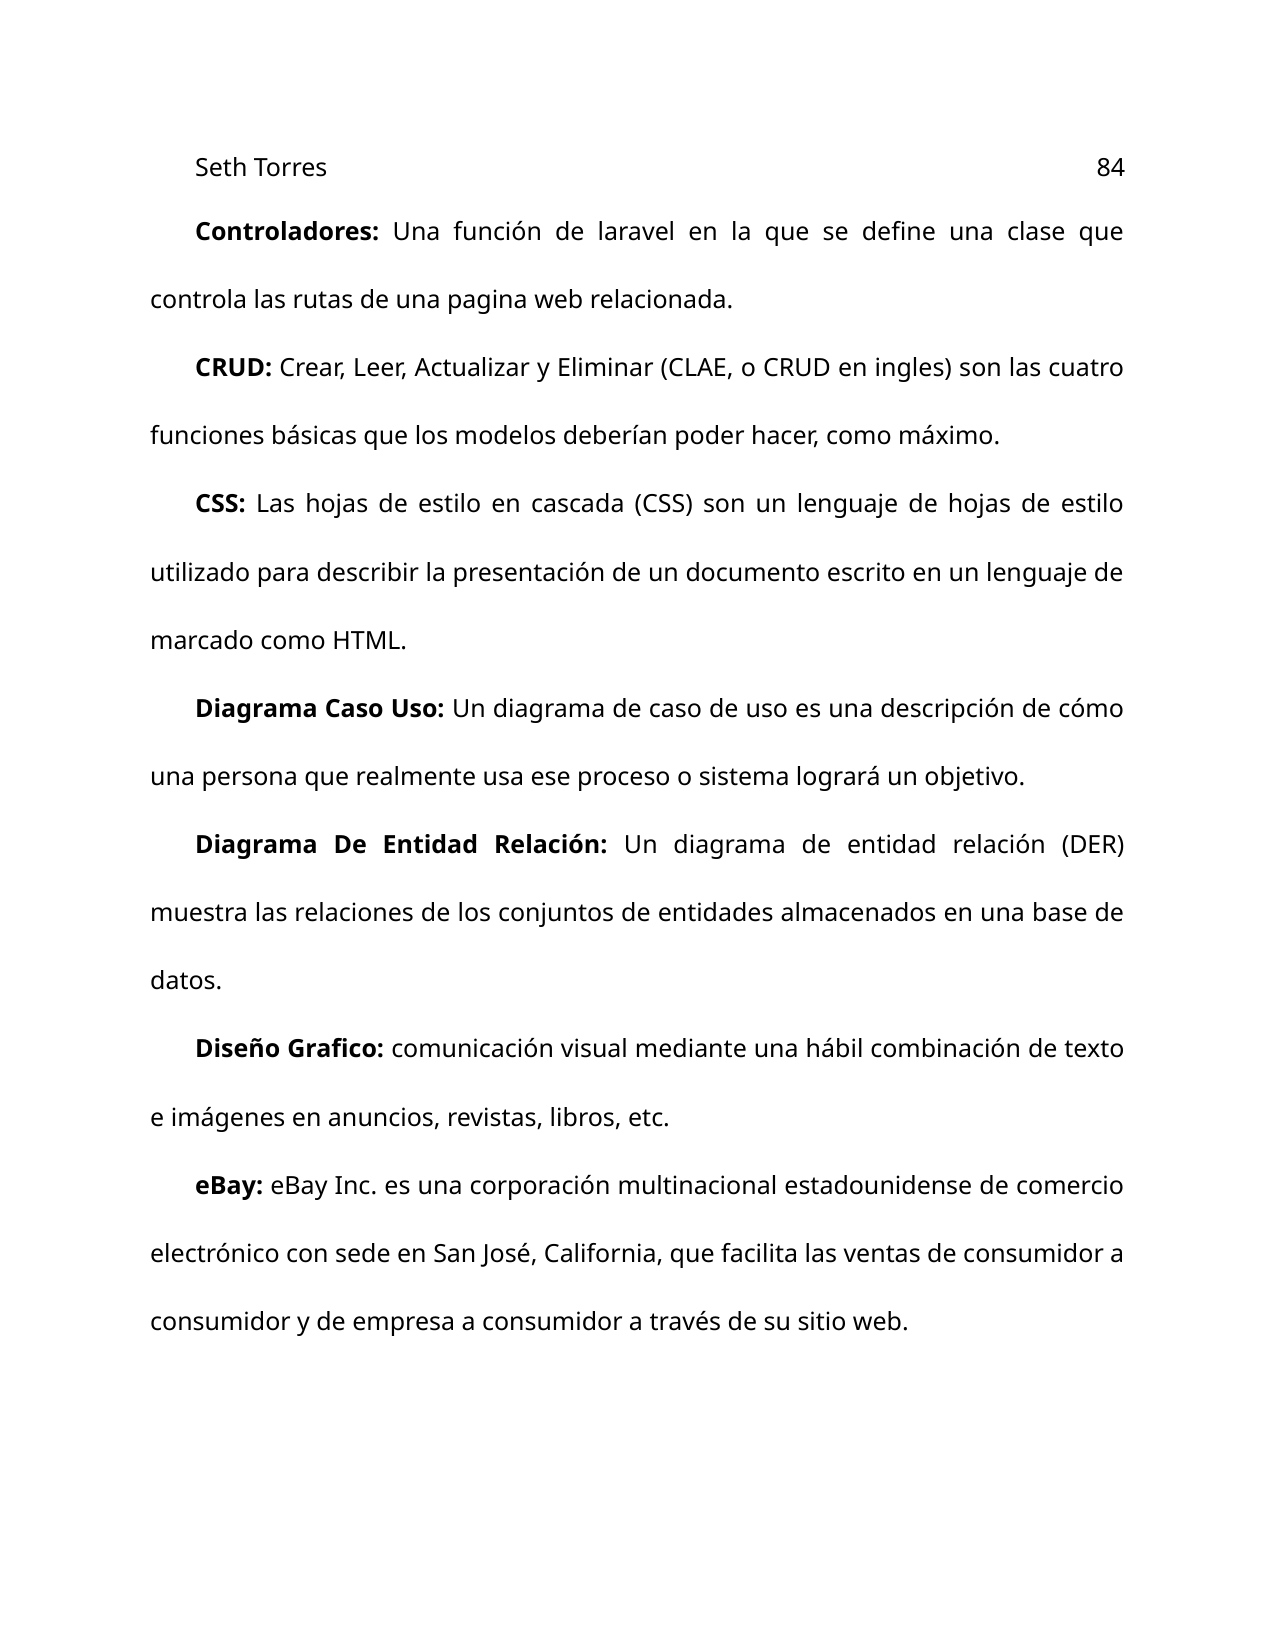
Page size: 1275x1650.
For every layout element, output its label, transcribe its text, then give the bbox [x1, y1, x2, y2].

text Diseño Grafico: comunicación visual mediante una hábil combinación de texto e imágenes en anuncios, revistas, libros, etc. [150, 1031, 1125, 1133]
text Diagrama Caso Uso: Un diagrama de caso de uso es una descripción de cómo una persona que realmente usa ese proceso o sistema logrará un objetivo. [150, 690, 1125, 793]
text Controladores: Una función de laravel en la que se define una clase que controla las rutas de una pagina web relacionada. [150, 213, 1125, 316]
text eBay: eBay Inc. es una corporación multinacional estadounidense de comercio electrónico con sede en San José, California, que facilita las ventas de consumidor a consumidor y de empresa a consumidor a través de su sitio web. [150, 1167, 1125, 1338]
text Diagrama De Entidad Relación: Un diagrama de entidad relación (DER) muestra las relaciones de los conjuntos de entidades almacenados en una base de datos. [150, 827, 1125, 997]
text CSS: Las hojas de estilo en cascada (CSS) son un lenguaje de hojas de estilo utilizado para describir la presentación de un documento escrito en un lenguaje de marcado como HTML. [150, 486, 1125, 656]
text CRUD: Crear, Leer, Actualizar y Eliminar (CLAE, o CRUD en ingles) son las cuatro funciones básicas que los modelos deberían poder hacer, como máximo. [150, 350, 1125, 452]
